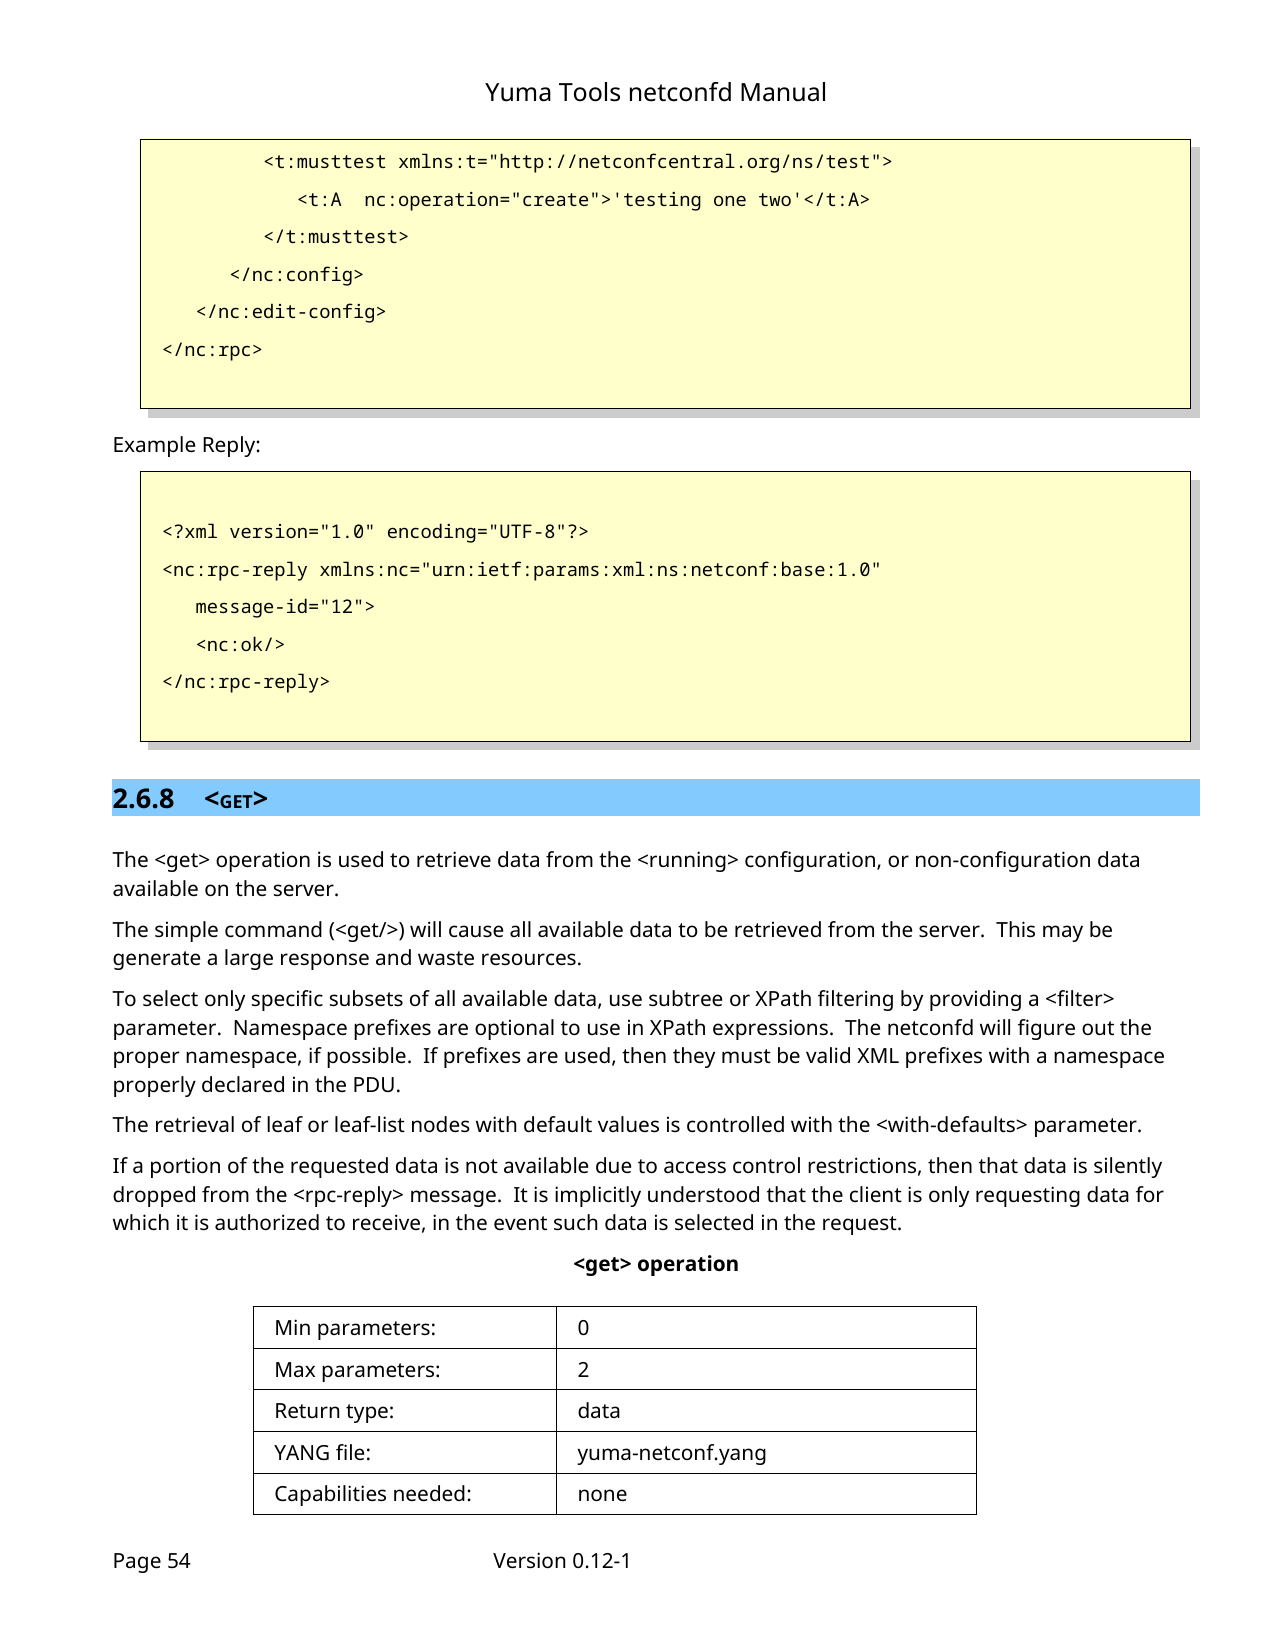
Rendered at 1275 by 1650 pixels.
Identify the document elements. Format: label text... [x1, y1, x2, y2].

text To select only specific subsets of all available data, use subtree or XPath filtering by providing a <filter> parameter. Namespace prefixes are optional to use in XPath expressions. The netconfd will figure out the proper namespace, if possible. If prefixes are used, then they must be valid XML prefixes with a namespace properly declared in the PDU. [112, 984, 1200, 1098]
text If a portion of the requested data is not available due to access control restrictions, then that data is silently dropped from the <rpc-reply> message. It is implicitly understood that the client is only requesting data for which it is authorized to receive, in the event such data is selected in the request. [112, 1152, 1200, 1237]
table_cell yuma-netconf.yang [557, 1432, 976, 1472]
subtitle <get> operation [127, 1249, 1185, 1278]
text The <get> operation is used to retrieve data from the <running> configuration, or non-configuration data available on the server. [112, 846, 1200, 902]
table_cell 2 [557, 1349, 976, 1389]
table_cell Return type: [254, 1390, 556, 1431]
subtitle <get> [112, 779, 1200, 816]
text <nc:rpc-reply xmlns:nc="urn:ietf:params:xml:ns:netconf:base:1.0" [141, 546, 1190, 581]
text The retrieval of leaf or leaf-list nodes with default values is controlled with the <with-defaults> parameter. [112, 1111, 1200, 1139]
table_cell Max parameters: [254, 1349, 556, 1389]
table_header 0 [557, 1307, 976, 1348]
text </t:musttest> [141, 213, 1190, 249]
text <t:A nc:operation="create">'testing one two'</t:A> [141, 176, 1190, 212]
text Example Reply: [112, 430, 1200, 458]
text The simple command (<get/>) will cause all available data to be retrieved from the server. This may be generate a large response and waste resources. [112, 915, 1200, 972]
text </nc:config> [141, 251, 1190, 287]
table_cell Capabilities needed: [254, 1474, 556, 1514]
text <nc:ok/> [141, 621, 1190, 656]
table_header Min parameters: [254, 1307, 556, 1348]
text </nc:edit-config> [141, 288, 1190, 324]
table_cell YANG file: [254, 1432, 556, 1472]
text </nc:rpc> [141, 326, 1190, 362]
table_cell data [557, 1390, 976, 1431]
text message-id="12"> [141, 583, 1190, 619]
table_cell none [557, 1474, 976, 1514]
text <?xml version="1.0" encoding="UTF-8"?> [141, 508, 1190, 544]
text </nc:rpc-reply> [141, 658, 1190, 694]
text <t:musttest xmlns:t="http://netconfcentral.org/ns/test"> [141, 140, 1190, 174]
